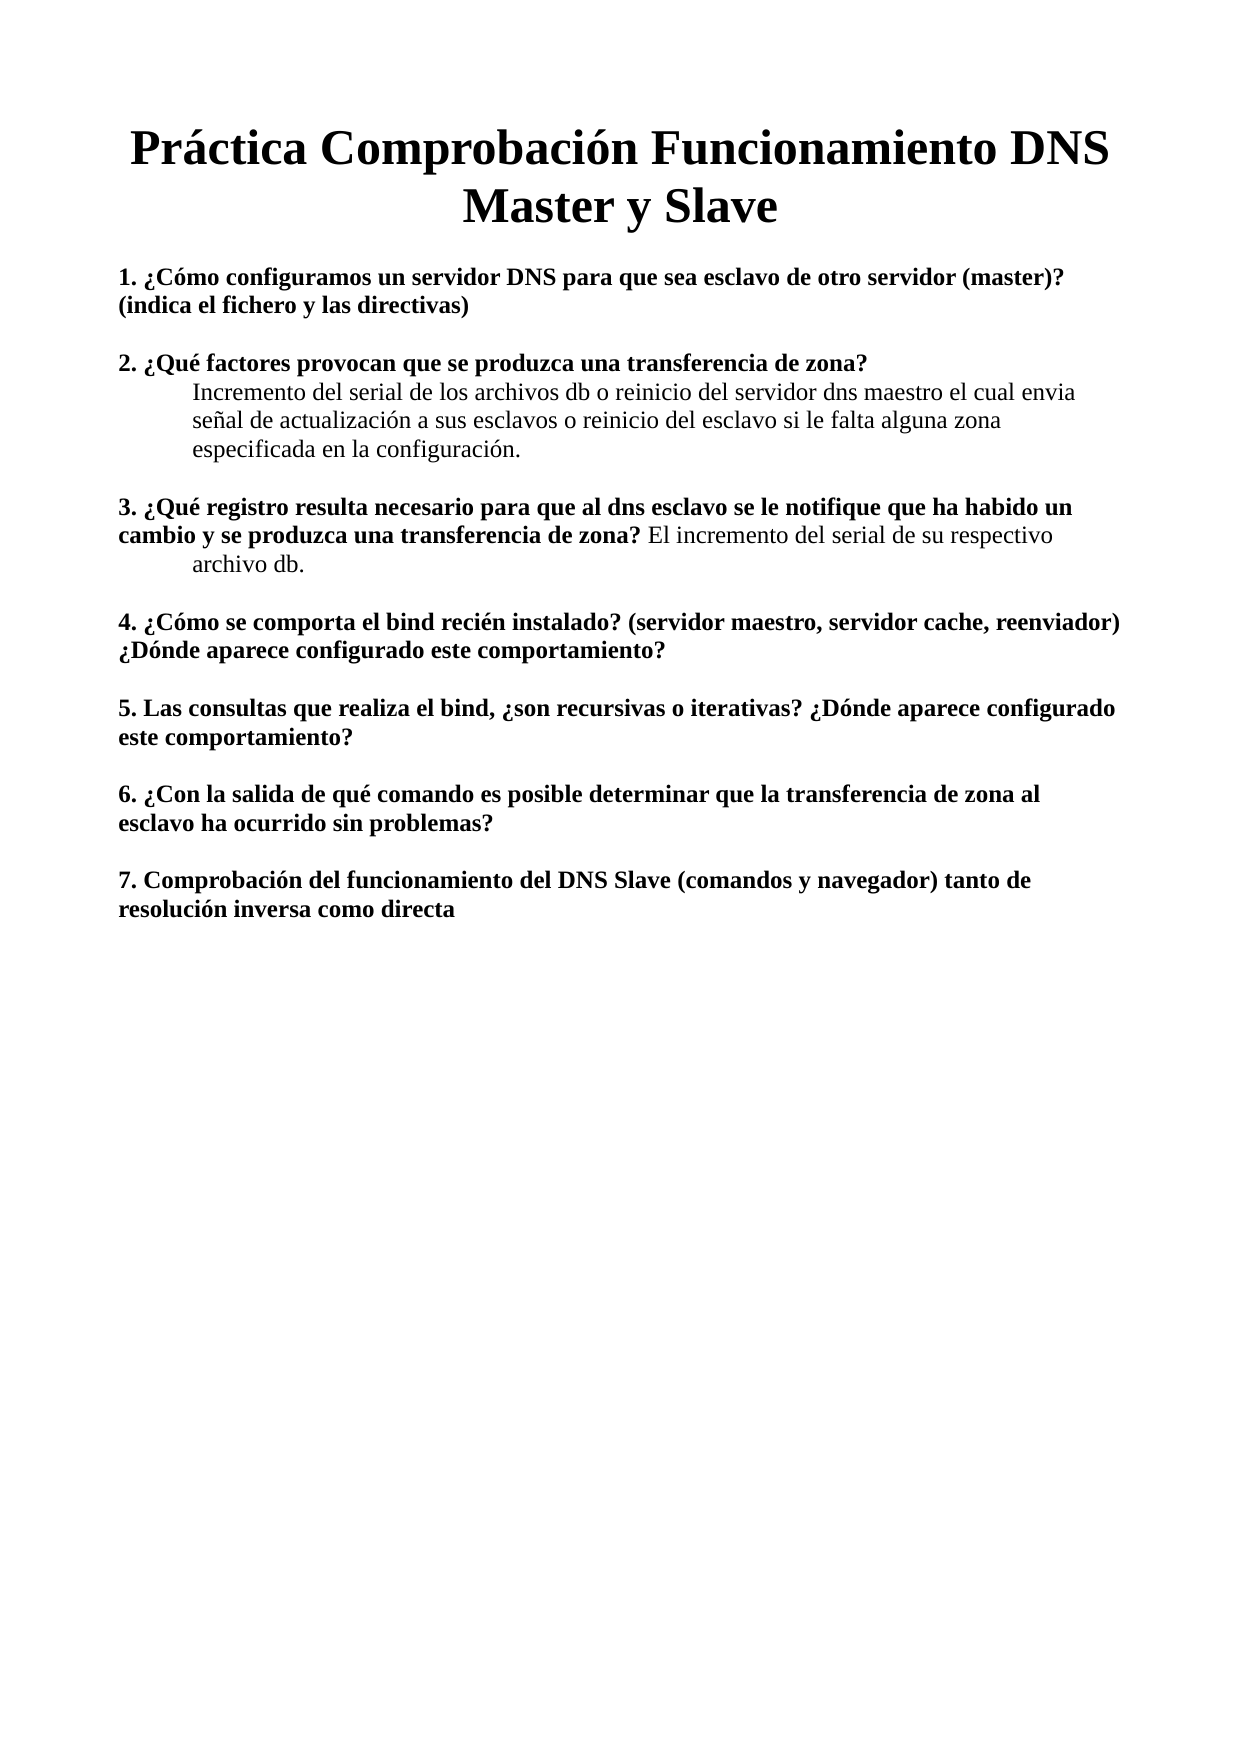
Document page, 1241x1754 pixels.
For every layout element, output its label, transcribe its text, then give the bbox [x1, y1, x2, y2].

text 7. Comprobación del funcionamiento del DNS Slave (comandos y navegador) tanto de resolución inversa como directa [118, 866, 1122, 923]
text Práctica Comprobación Funcionamiento DNS Master y Slave [118, 118, 1122, 233]
text Incremento del serial de los archivos db o reinicio del servidor dns maestro el cual envia señal de actualización a sus esclavos o reinicio del esclavo si le falta alguna zona especificada en la configuración. [118, 377, 1122, 463]
text 1. ¿Cómo configuramos un servidor DNS para que sea esclavo de otro servidor (master)? (indica el fichero y las directivas) [118, 262, 1122, 319]
text 6. ¿Con la salida de qué comando es posible determinar que la transferencia de zona al esclavo ha ocurrido sin problemas? [118, 779, 1122, 837]
text 5. Las consultas que realiza el bind, ¿son recursivas o iterativas? ¿Dónde aparece configurado este comportamiento? [118, 693, 1122, 751]
text 2. ¿Qué factores provocan que se produzca una transferencia de zona? [118, 348, 1122, 377]
text 3. ¿Qué registro resulta necesario para que al dns esclavo se le notifique que ha habido un cambio y se produzca una transferencia de zona? El incremento del serial de su respectivo archivo db. [118, 492, 1122, 578]
text 4. ¿Cómo se comporta el bind recién instalado? (servidor maestro, servidor cache, reenviador) ¿Dónde aparece configurado este comportamiento? [118, 607, 1122, 664]
